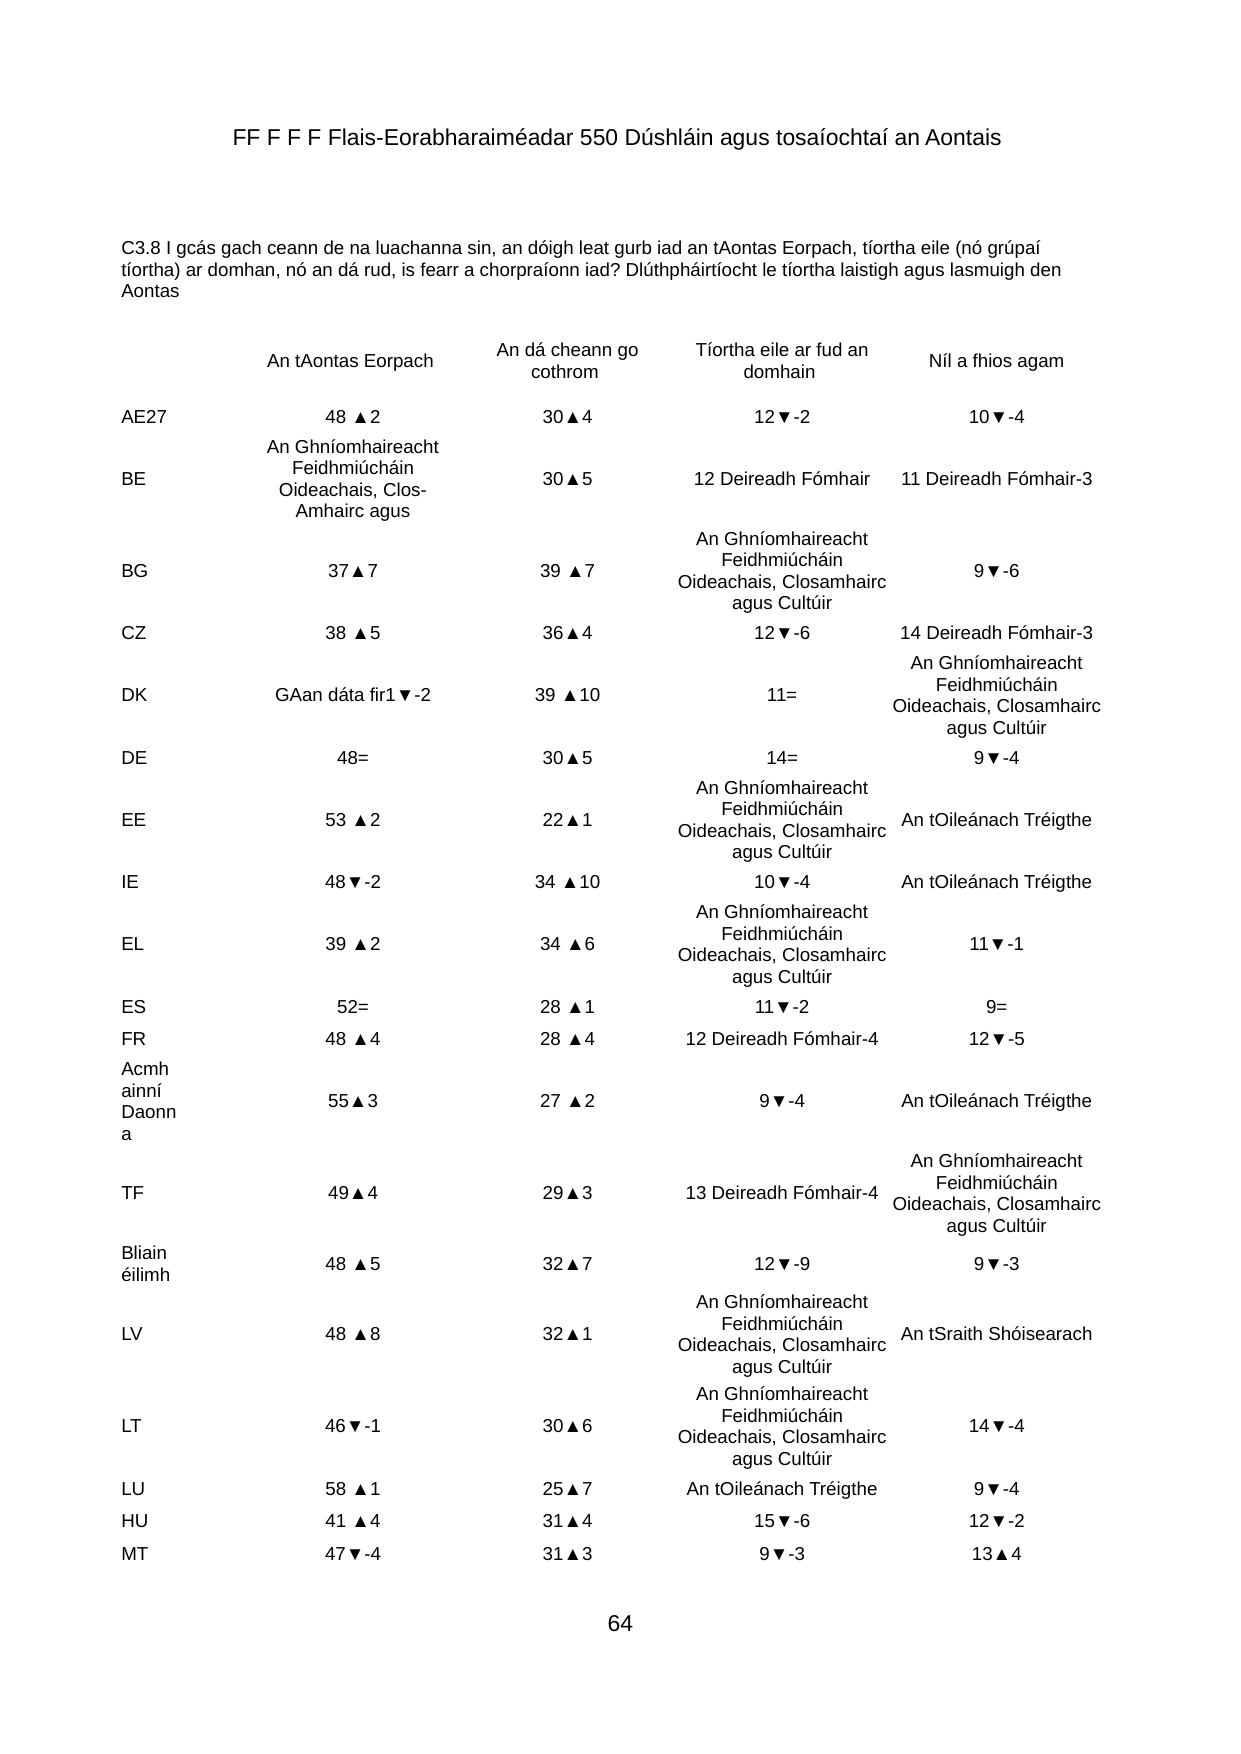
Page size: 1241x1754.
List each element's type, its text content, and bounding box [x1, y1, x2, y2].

table_cell An tOileánach Tréigthe [889, 866, 1104, 898]
table_cell An tSraith Shóisearach [889, 1288, 1104, 1380]
table_cell BE [118, 433, 182, 524]
table_header C3.8 I gcás gach ceann de na luachanna sin, an dóigh leat gurb iad an tAontas Eorpach, tíortha eile (nó grúpaí tíortha) ar domhan, nó an dá rud, is fearr a chorpraíonn iad? Dlúthpháirtíocht le tíortha laistigh agus lasmuigh den Aontas [118, 218, 1104, 321]
table_cell 9▼-3 [675, 1537, 889, 1569]
table_cell 10▼-4 [675, 866, 889, 898]
table_cell AE27 [118, 400, 182, 432]
table_cell EE [118, 774, 182, 866]
table_cell [182, 1239, 245, 1288]
table_cell 41 ▲4 [245, 1505, 460, 1537]
table_cell [182, 1147, 245, 1239]
table_cell 32▲1 [460, 1288, 674, 1380]
table_cell 9▼-4 [889, 741, 1104, 773]
table_cell 27 ▲2 [460, 1055, 674, 1147]
table_cell Bliain éilimh [118, 1239, 182, 1288]
table_cell 48 ▲4 [245, 1023, 460, 1055]
table_cell 38 ▲5 [245, 617, 460, 649]
table_cell 9▼-6 [889, 525, 1104, 617]
table_cell IE [118, 866, 182, 898]
table_cell 28 ▲1 [460, 990, 674, 1022]
table_cell 58 ▲1 [245, 1472, 460, 1504]
table_cell 34 ▲6 [460, 898, 674, 990]
table_cell 31▲3 [460, 1537, 674, 1569]
table_cell [182, 741, 245, 773]
table_cell LU [118, 1472, 182, 1504]
table_cell 14▼-4 [889, 1380, 1104, 1472]
table_cell 36▲4 [460, 617, 674, 649]
table_cell [182, 649, 245, 741]
table_cell 12 Deireadh Fómhair [675, 433, 889, 524]
table_cell 30▲5 [460, 433, 674, 524]
table_cell 52= [245, 990, 460, 1022]
table_cell Tíortha eile ar fud an domhain [675, 321, 889, 400]
table_cell HU [118, 1505, 182, 1537]
table_cell 9▼-4 [675, 1055, 889, 1147]
table_cell [182, 1288, 245, 1380]
table_cell 12▼-2 [675, 400, 889, 432]
table_cell TF [118, 1147, 182, 1239]
table_cell 48= [245, 741, 460, 773]
table_cell 48 ▲2 [245, 400, 460, 432]
table_cell LV [118, 1288, 182, 1380]
table_cell LT [118, 1380, 182, 1472]
table_cell 12 Deireadh Fómhair-4 [675, 1023, 889, 1055]
table_cell [182, 1380, 245, 1472]
table_cell An Ghníomhaireacht Feidhmiúcháin Oideachais, Closamhairc agus Cultúir [675, 774, 889, 866]
table_cell 14= [675, 741, 889, 773]
table_cell 11= [675, 649, 889, 741]
table_cell 49▲4 [245, 1147, 460, 1239]
table_cell [182, 400, 245, 432]
table_cell [182, 525, 245, 617]
table_cell 10▼-4 [889, 400, 1104, 432]
table_cell DK [118, 649, 182, 741]
table_cell [182, 1055, 245, 1147]
table_cell 29▲3 [460, 1147, 674, 1239]
table_cell 12▼-2 [889, 1505, 1104, 1537]
table_cell 12▼-9 [675, 1239, 889, 1288]
table_cell 13▲4 [889, 1537, 1104, 1569]
table_cell 34 ▲10 [460, 866, 674, 898]
table_cell GAan dáta fir1▼-2 [245, 649, 460, 741]
table_cell [118, 321, 182, 400]
table_cell 48▼-2 [245, 866, 460, 898]
table_cell [182, 1537, 245, 1569]
table_cell 39 ▲2 [245, 898, 460, 990]
table_cell 22▲1 [460, 774, 674, 866]
table_cell [182, 866, 245, 898]
table_cell An Ghníomhaireacht Feidhmiúcháin Oideachais, Closamhairc agus Cultúir [675, 898, 889, 990]
table_cell 48 ▲5 [245, 1239, 460, 1288]
table_cell 32▲7 [460, 1239, 674, 1288]
table_cell Acmhainní Daonna [118, 1055, 182, 1147]
table_cell An Ghníomhaireacht Feidhmiúcháin Oideachais, Closamhairc agus Cultúir [889, 1147, 1104, 1239]
table_cell Níl a fhios agam [889, 321, 1104, 400]
table_cell 30▲5 [460, 741, 674, 773]
table_cell EL [118, 898, 182, 990]
table_cell 48 ▲8 [245, 1288, 460, 1380]
table_cell [182, 1023, 245, 1055]
table_cell 13 Deireadh Fómhair-4 [675, 1147, 889, 1239]
table_cell 14 Deireadh Fómhair-3 [889, 617, 1104, 649]
table_cell An Ghníomhaireacht Feidhmiúcháin Oideachais, Closamhairc agus Cultúir [889, 649, 1104, 741]
table_cell [182, 1505, 245, 1537]
table_cell An Ghníomhaireacht Feidhmiúcháin Oideachais, Closamhairc agus Cultúir [675, 1380, 889, 1472]
table_cell 11 Deireadh Fómhair-3 [889, 433, 1104, 524]
table_cell MT [118, 1537, 182, 1569]
table_cell 12▼-5 [889, 1023, 1104, 1055]
table_cell 46▼-1 [245, 1380, 460, 1472]
table_cell BG [118, 525, 182, 617]
table_cell [182, 433, 245, 524]
table_cell 15▼-6 [675, 1505, 889, 1537]
table_cell An tAontas Eorpach [245, 321, 460, 400]
table_cell 30▲6 [460, 1380, 674, 1472]
table_cell 11▼-2 [675, 990, 889, 1022]
table_cell [182, 774, 245, 866]
table_cell 12▼-6 [675, 617, 889, 649]
table_cell DE [118, 741, 182, 773]
table_cell 9▼-4 [889, 1472, 1104, 1504]
table_cell An Ghníomhaireacht Feidhmiúcháin Oideachais, Clos-Amhairc agus [245, 433, 460, 524]
table_cell An Ghníomhaireacht Feidhmiúcháin Oideachais, Closamhairc agus Cultúir [675, 525, 889, 617]
table_cell An Ghníomhaireacht Feidhmiúcháin Oideachais, Closamhairc agus Cultúir [675, 1288, 889, 1380]
table_cell 28 ▲4 [460, 1023, 674, 1055]
table_cell 25▲7 [460, 1472, 674, 1504]
table_cell [182, 1472, 245, 1504]
table_cell CZ [118, 617, 182, 649]
table_cell 37▲7 [245, 525, 460, 617]
table_cell 9▼-3 [889, 1239, 1104, 1288]
table_cell 11▼-1 [889, 898, 1104, 990]
table_cell 39 ▲10 [460, 649, 674, 741]
table_cell An dá cheann go cothrom [460, 321, 674, 400]
table_cell [182, 898, 245, 990]
table_cell An tOileánach Tréigthe [675, 1472, 889, 1504]
table_cell 30▲4 [460, 400, 674, 432]
table_cell 53 ▲2 [245, 774, 460, 866]
table_cell [182, 617, 245, 649]
table_cell An tOileánach Tréigthe [889, 774, 1104, 866]
table_cell FR [118, 1023, 182, 1055]
table_cell [182, 990, 245, 1022]
table_cell 39 ▲7 [460, 525, 674, 617]
table_cell 31▲4 [460, 1505, 674, 1537]
table_cell ES [118, 990, 182, 1022]
table_cell An tOileánach Tréigthe [889, 1055, 1104, 1147]
table_cell 47▼-4 [245, 1537, 460, 1569]
table_cell 9= [889, 990, 1104, 1022]
table_cell 55▲3 [245, 1055, 460, 1147]
table_cell [182, 321, 245, 400]
